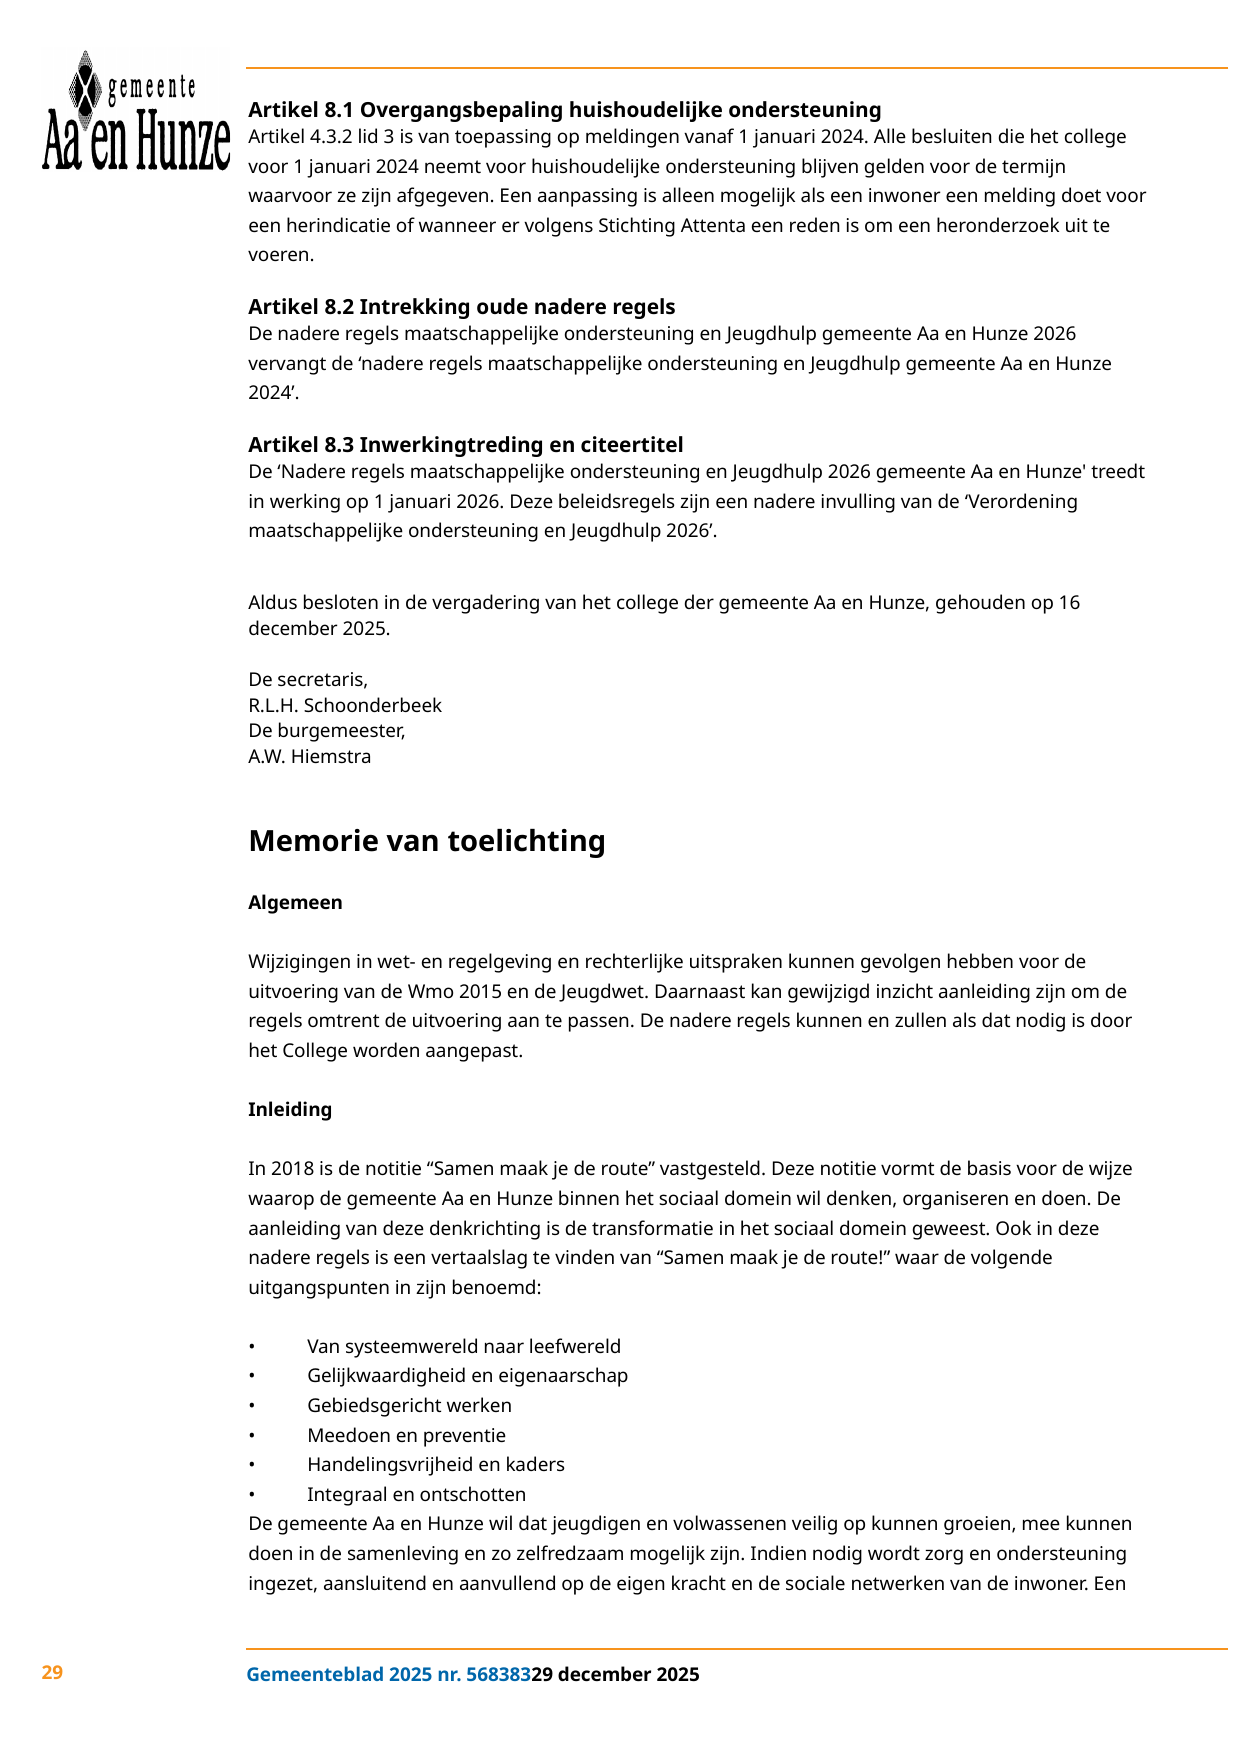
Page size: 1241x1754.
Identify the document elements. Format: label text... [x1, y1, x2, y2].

list Gebiedsgericht werken [248, 1392, 1152, 1418]
text Artikel 8.2 Intrekking oude nadere regels [248, 292, 1152, 320]
list Meedoen en preventie [248, 1422, 1152, 1448]
text A.W. Hiemstra [248, 743, 1152, 769]
text Artikel 4.3.2 lid 3 is van toepassing op meldingen vanaf 1 januari 2024. Alle besluiten die het college voor 1 januari 2024 neemt voor huishoudelijke ondersteuning blijven gelden voor de termijn waarvoor ze zijn afgegeven. Een aanpassing is alleen mogelijk als een inwoner een melding doet voor een herindicatie of wanneer er volgens Stichting Attenta een reden is om een heronderzoek uit te voeren. [248, 123, 1152, 267]
text Memorie van toelichting [248, 821, 1152, 860]
picture [41, 47, 231, 172]
list Integraal en ontschotten [248, 1481, 1152, 1507]
text De nadere regels maatschappelijke ondersteuning en Jeugdhulp gemeente Aa en Hunze 2026 vervangt de ‘nadere regels maatschappelijke ondersteuning en Jeugdhulp gemeente Aa en Hunze 2024’. [248, 320, 1152, 405]
text Artikel 8.3 Inwerkingtreding en citeertitel [248, 430, 1152, 458]
text De burgemeester, [248, 718, 1152, 743]
text R.L.H. Schoonderbeek [248, 692, 1152, 718]
text In 2018 is de notitie “Samen maak je de route” vastgesteld. Deze notitie vormt de basis voor de wijze waarop de gemeente Aa en Hunze binnen het sociaal domein wil denken, organiseren en doen. De aanleiding van deze denkrichting is de transformatie in het sociaal domein geweest. Ook in deze nadere regels is een vertaalslag te vinden van “Samen maak je de route!” waar de volgende uitgangspunten in zijn benoemd: [248, 1156, 1152, 1300]
text Aldus besloten in de vergadering van het college der gemeente Aa en Hunze, gehouden op 16 december 2025. [248, 589, 1152, 640]
list Van systeemwereld naar leefwereld [248, 1333, 1152, 1359]
text De secretaris, [248, 666, 1152, 692]
text Wijzigingen in wet- en regelgeving en rechterlijke uitspraken kunnen gevolgen hebben voor de uitvoering van de Wmo 2015 en de Jeugdwet. Daarnaast kan gewijzigd inzicht aanleiding zijn om de regels omtrent de uitvoering aan te passen. De nadere regels kunnen en zullen als dat nodig is door het College worden aangepast. [248, 948, 1152, 1063]
text De gemeente Aa en Hunze wil dat jeugdigen en volwassenen veilig op kunnen groeien, mee kunnen doen in de samenleving en zo zelfredzaam mogelijk zijn. Indien nodig wordt zorg en ondersteuning ingezet, aansluitend en aanvullend op de eigen kracht en de sociale netwerken van de inwoner. Een [248, 1511, 1152, 1596]
text De ‘Nadere regels maatschappelijke ondersteuning en Jeugdhulp 2026 gemeente Aa en Hunze' treedt in werking op 1 januari 2026. Deze beleidsregels zijn een nadere invulling van de ‘Verordening maatschappelijke ondersteuning en Jeugdhulp 2026’. [248, 458, 1152, 543]
text Algemeen [248, 889, 1152, 915]
text Inleiding [248, 1096, 1152, 1122]
list Gelijkwaardigheid en eigenaarschap [248, 1363, 1152, 1388]
list Handelingsvrijheid en kaders [248, 1451, 1152, 1477]
text Artikel 8.1 Overgangsbepaling huishoudelijke ondersteuning [248, 95, 1152, 123]
